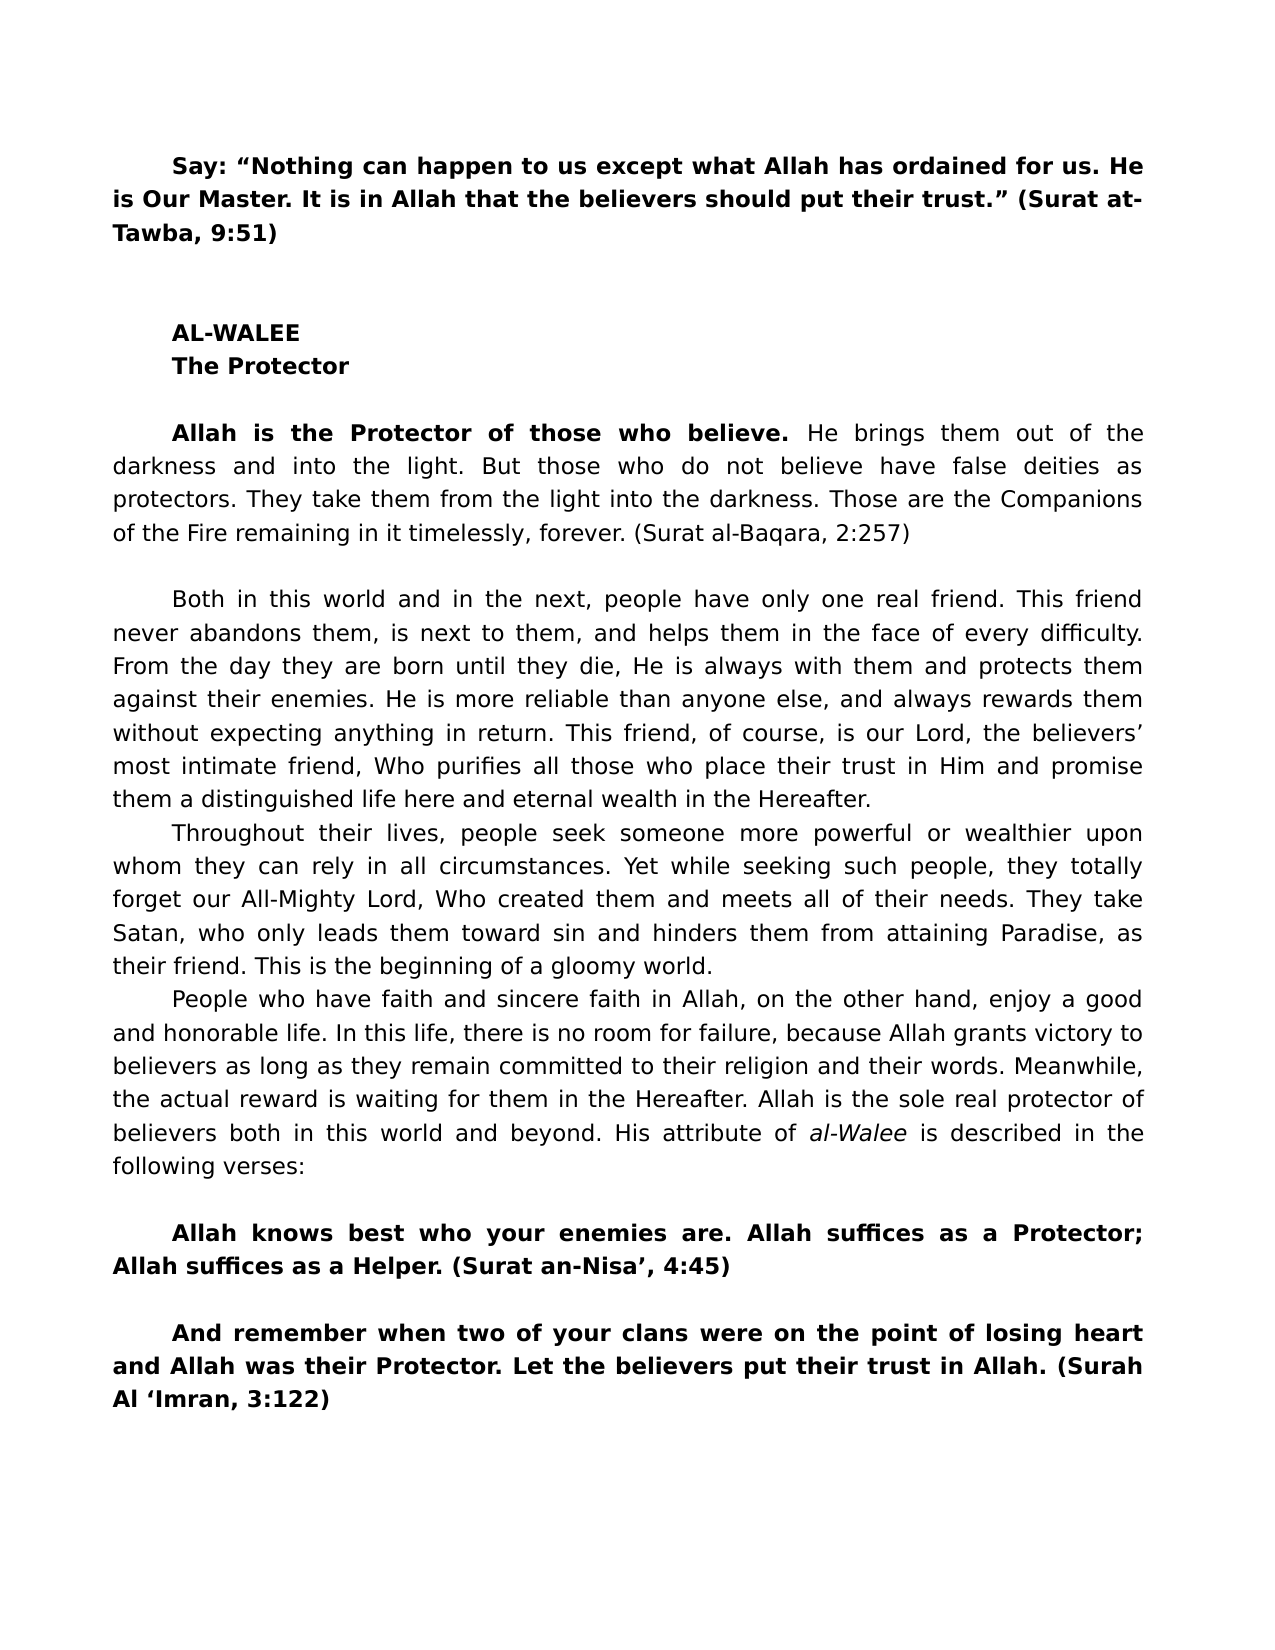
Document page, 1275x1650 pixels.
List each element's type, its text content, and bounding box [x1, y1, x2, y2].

text AL-WALEE [112, 314, 1145, 348]
text Allah knows best who your enemies are. Allah suffices as a Protector; Allah suffices as a Helper. (Surat an-Nisa’, 4:45) [112, 1214, 1145, 1281]
text Say: “Nothing can happen to us except what Allah has ordained for us. He is Our Master. It is in Allah that the believers should put their trust.” (Surat at-Tawba, 9:51) [112, 148, 1145, 248]
text And remember when two of your clans were on the point of losing heart and Allah was their Protector. Let the believers put their trust in Allah. (Surah Al ‘Imran, 3:122) [112, 1314, 1145, 1414]
text People who have faith and sincere faith in Allah, on the other hand, enjoy a good and honorable life. In this life, there is no room for failure, because Allah grants victory to believers as long as they remain committed to their religion and their words. Meanwhile, the actual reward is waiting for them in the Hereafter. Allah is the sole real protector of believers both in this world and beyond. His attribute of al-Walee is described in the following verses: [112, 981, 1145, 1181]
text Allah is the Protector of those who believe. He brings them out of the darkness and into the light. But those who do not believe have false deities as protectors. They take them from the light into the darkness. Those are the Companions of the Fire remaining in it timelessly, forever. (Surat al-Baqara, 2:257) [112, 414, 1145, 548]
text Both in this world and in the next, people have only one real friend. This friend never abandons them, is next to them, and helps them in the face of every difficulty. From the day they are born until they die, He is always with them and protects them against their enemies. He is more reliable than anyone else, and always rewards them without expecting anything in return. This friend, of course, is our Lord, the believers’ most intimate friend, Who purifies all those who place their trust in Him and promise them a distinguished life here and eternal wealth in the Hereafter. [112, 581, 1145, 814]
text The Protector [112, 348, 1145, 381]
text Throughout their lives, people seek someone more powerful or wealthier upon whom they can rely in all circumstances. Yet while seeking such people, they totally forget our All-Mighty Lord, Who created them and meets all of their needs. They take Satan, who only leads them toward sin and hinders them from attaining Paradise, as their friend. This is the beginning of a gloomy world. [112, 814, 1145, 981]
